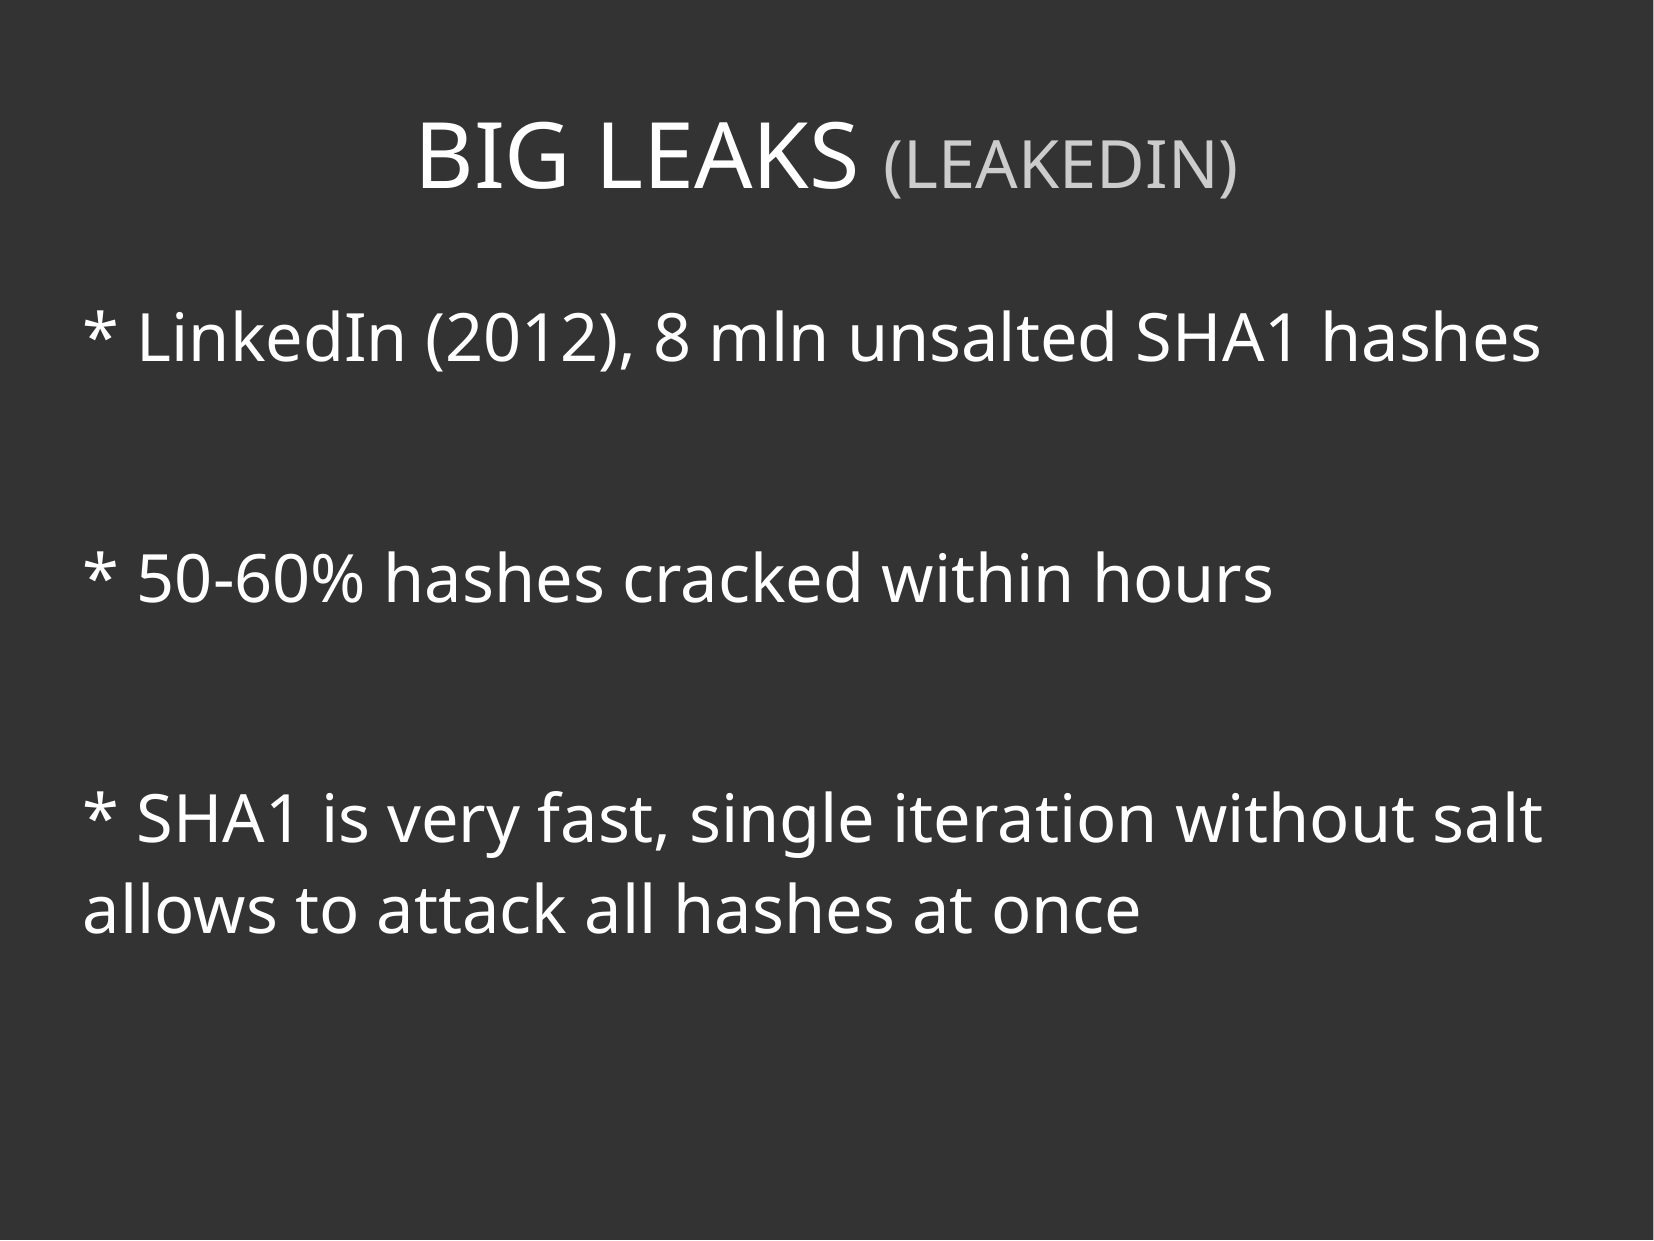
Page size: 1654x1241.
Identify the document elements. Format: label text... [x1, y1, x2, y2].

list * LinkedIn (2012), 8 mln unsalted SHA1 hashes * 50-60% hashes cracked within hours * SHA1 is very fast, single iteration without salt allows to attack all hashes at once [82, 290, 1571, 1010]
title BIG LEAKS (LEAKEDIN) [82, 49, 1571, 257]
